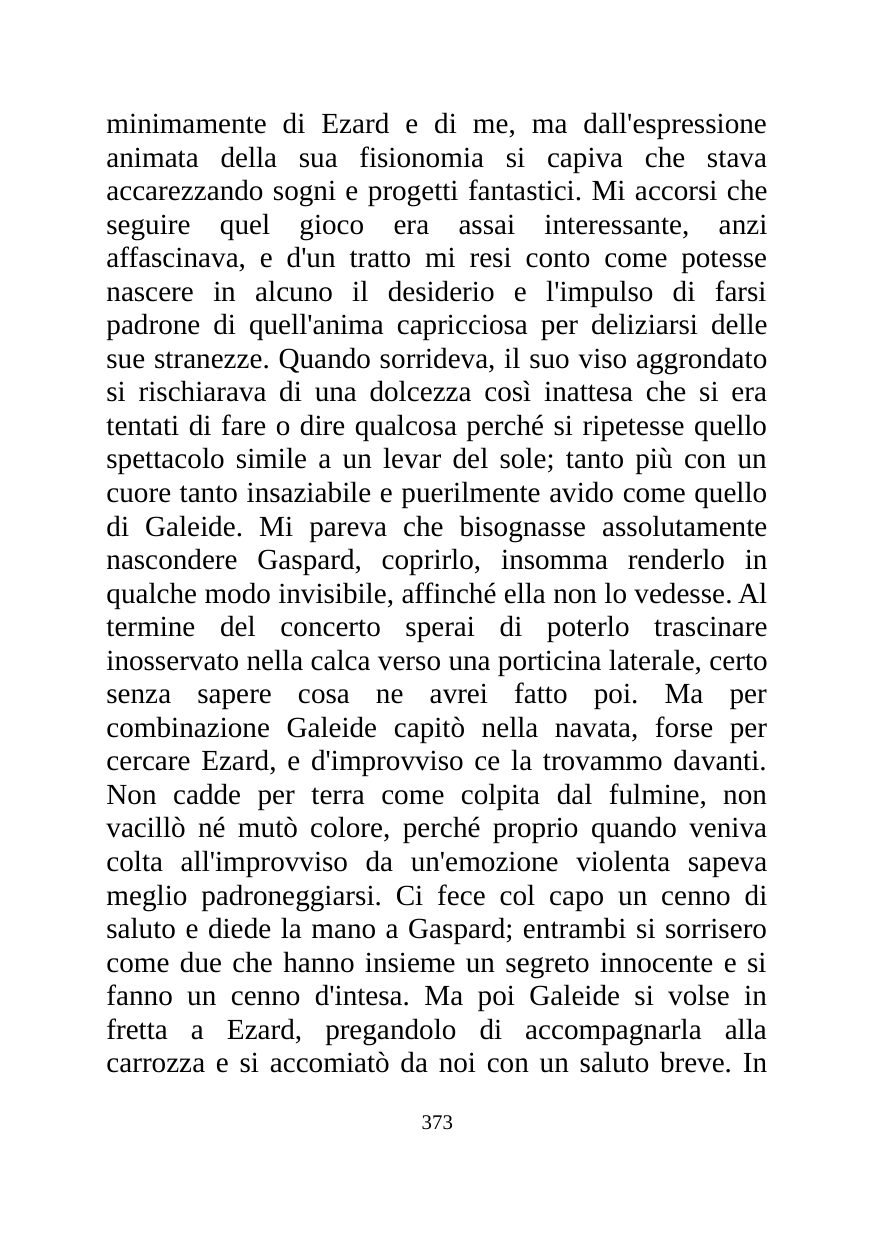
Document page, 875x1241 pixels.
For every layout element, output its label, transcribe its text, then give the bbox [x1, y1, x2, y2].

text minimamente di Ezard e di me, ma dall'espressione animata della sua fisionomia si capiva che stava accarezzando sogni e progetti fantastici. Mi accorsi che seguire quel gioco era assai interessante, anzi affascinava, e d'un tratto mi resi conto come potesse nascere in alcuno il desiderio e l'impulso di farsi padrone di quell'anima capricciosa per deliziarsi delle sue stranezze. Quando sorrideva, il suo viso aggrondato si rischiarava di una dolcezza così inattesa che si era tentati di fare o dire qualcosa perché si ripetesse quello spettacolo simile a un levar del sole; tanto più con un cuore tanto insaziabile e puerilmente avido come quello di Galeide. Mi pareva che bisognasse assolutamente nascondere Gaspard, coprirlo, insomma renderlo in qualche modo invisibile, affinché ella non lo vedesse. Al termine del concerto sperai di poterlo trascinare inosservato nella calca verso una porticina laterale, certo senza sapere cosa ne avrei fatto poi. Ma per combinazione Galeide capitò nella navata, forse per cercare Ezard, e d'improvviso ce la trovammo davanti. Non cadde per terra come colpita dal fulmine, non vacillò né mutò colore, perché proprio quando veniva colta all'improvviso da un'emozione violenta sapeva meglio padroneggiarsi. Ci fece col capo un cenno di saluto e diede la mano a Gaspard; entrambi si sorrisero come due che hanno insieme un segreto innocente e si fanno un cenno d'intesa. Ma poi Galeide si volse in fretta a Ezard, pregandolo di accompagnarla alla carrozza e si accomiatò da noi con un saluto breve. In [106, 106, 768, 1079]
